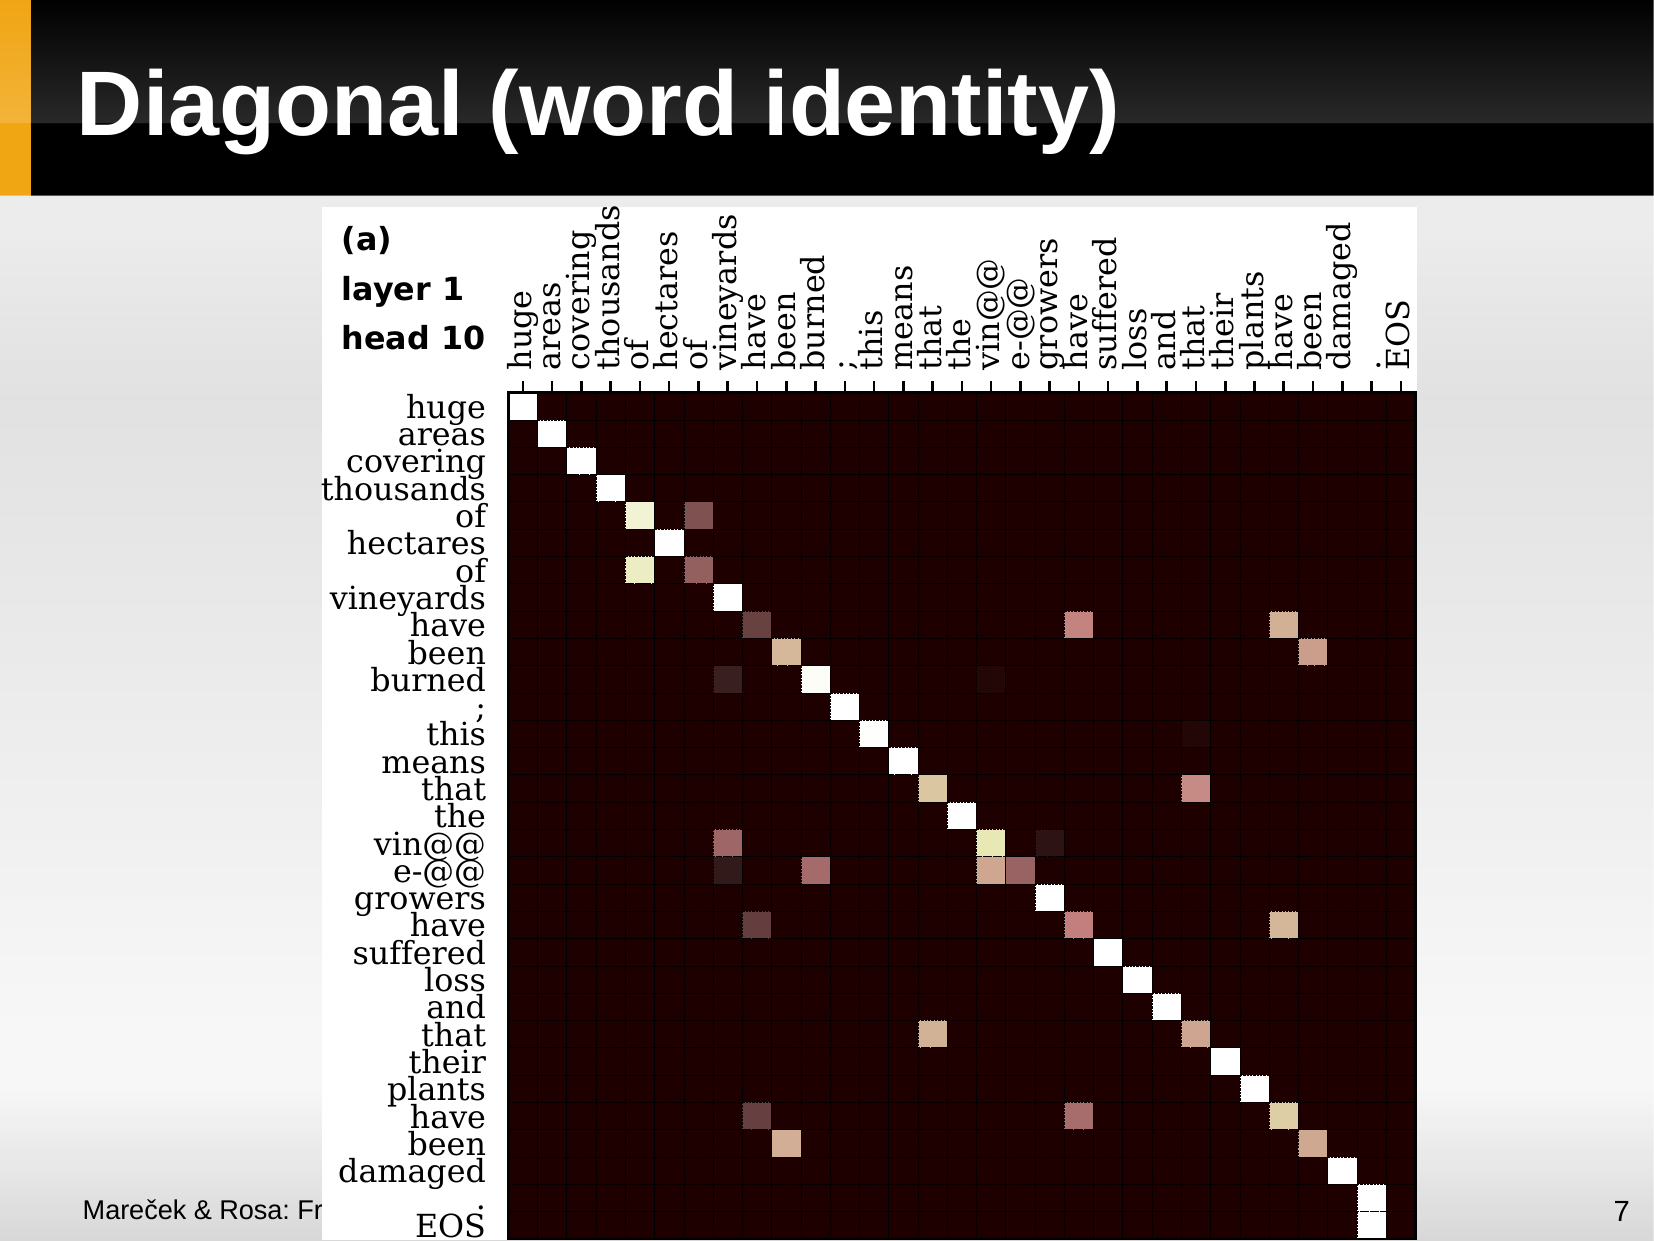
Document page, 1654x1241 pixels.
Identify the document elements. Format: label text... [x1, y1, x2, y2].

picture [0, 0, 1654, 1241]
title Diagonal (word identity) [76, 0, 1625, 208]
